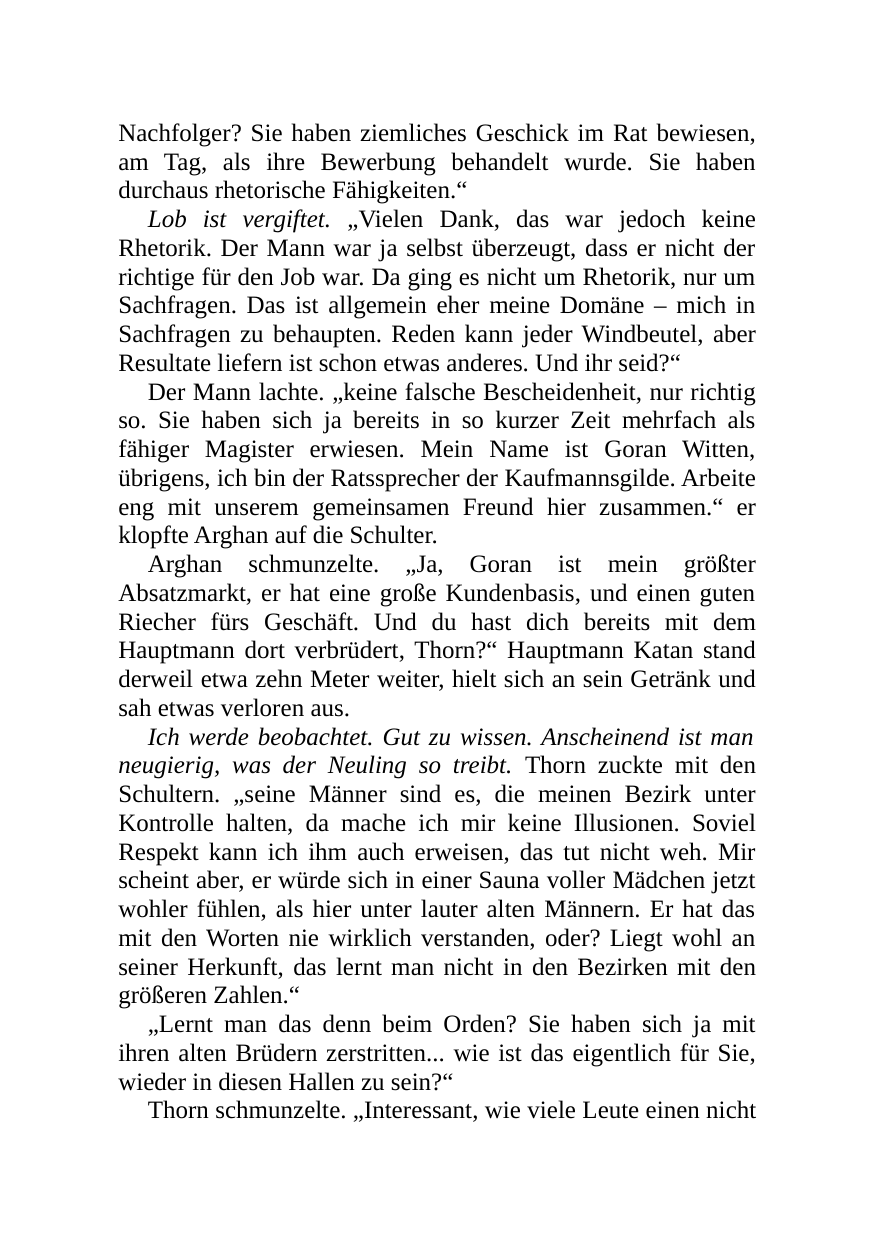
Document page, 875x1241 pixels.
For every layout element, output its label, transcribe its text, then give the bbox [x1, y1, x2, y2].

text „Lernt man das denn beim Orden? Sie haben sich ja mit ihren alten Brüdern zerstritten... wie ist das eigentlich für Sie, wieder in diesen Hallen zu sein?“ [118, 1009, 756, 1096]
text Lob ist vergiftet. „Vielen Dank, das war jedoch keine Rhetorik. Der Mann war ja selbst überzeugt, dass er nicht der richtige für den Job war. Da ging es nicht um Rhetorik, nur um Sachfragen. Das ist allgemein eher meine Domäne – mich in Sachfragen zu behaupten. Reden kann jeder Windbeutel, aber Resultate liefern ist schon etwas anderes. Und ihr seid?“ [118, 204, 756, 377]
text Der Mann lachte. „keine falsche Bescheidenheit, nur richtig so. Sie haben sich ja bereits in so kurzer Zeit mehrfach als fähiger Magister erwiesen. Mein Name ist Goran Witten, übrigens, ich bin der Ratssprecher der Kaufmannsgilde. Arbeite eng mit unserem gemeinsamen Freund hier zusammen.“ er klopfte Arghan auf die Schulter. [118, 377, 756, 549]
text Arghan schmunzelte. „Ja, Goran ist mein größter Absatzmarkt, er hat eine große Kundenbasis, und einen guten Riecher fürs Geschäft. Und du hast dich bereits mit dem Hauptmann dort verbrüdert, Thorn?“ Hauptmann Katan stand derweil etwa zehn Meter weiter, hielt sich an sein Getränk und sah etwas verloren aus. [118, 549, 756, 722]
text Ich werde beobachtet. Gut zu wissen. Anscheinend ist man neugierig, was der Neuling so treibt. Thorn zuckte mit den Schultern. „seine Männer sind es, die meinen Bezirk unter Kontrolle halten, da mache ich mir keine Illusionen. Soviel Respekt kann ich ihm auch erweisen, das tut nicht weh. Mir scheint aber, er würde sich in einer Sauna voller Mädchen jetzt wohler fühlen, als hier unter lauter alten Männern. Er hat das mit den Worten nie wirklich verstanden, oder? Liegt wohl an seiner Herkunft, das lernt man nicht in den Bezirken mit den größeren Zahlen.“ [118, 722, 756, 1009]
text Nachfolger? Sie haben ziemliches Geschick im Rat bewiesen, am Tag, als ihre Bewerbung behandelt wurde. Sie haben durchaus rhetorische Fähigkeiten.“ [118, 118, 756, 204]
text Thorn schmunzelte. „Interessant, wie viele Leute einen nicht [118, 1096, 756, 1124]
